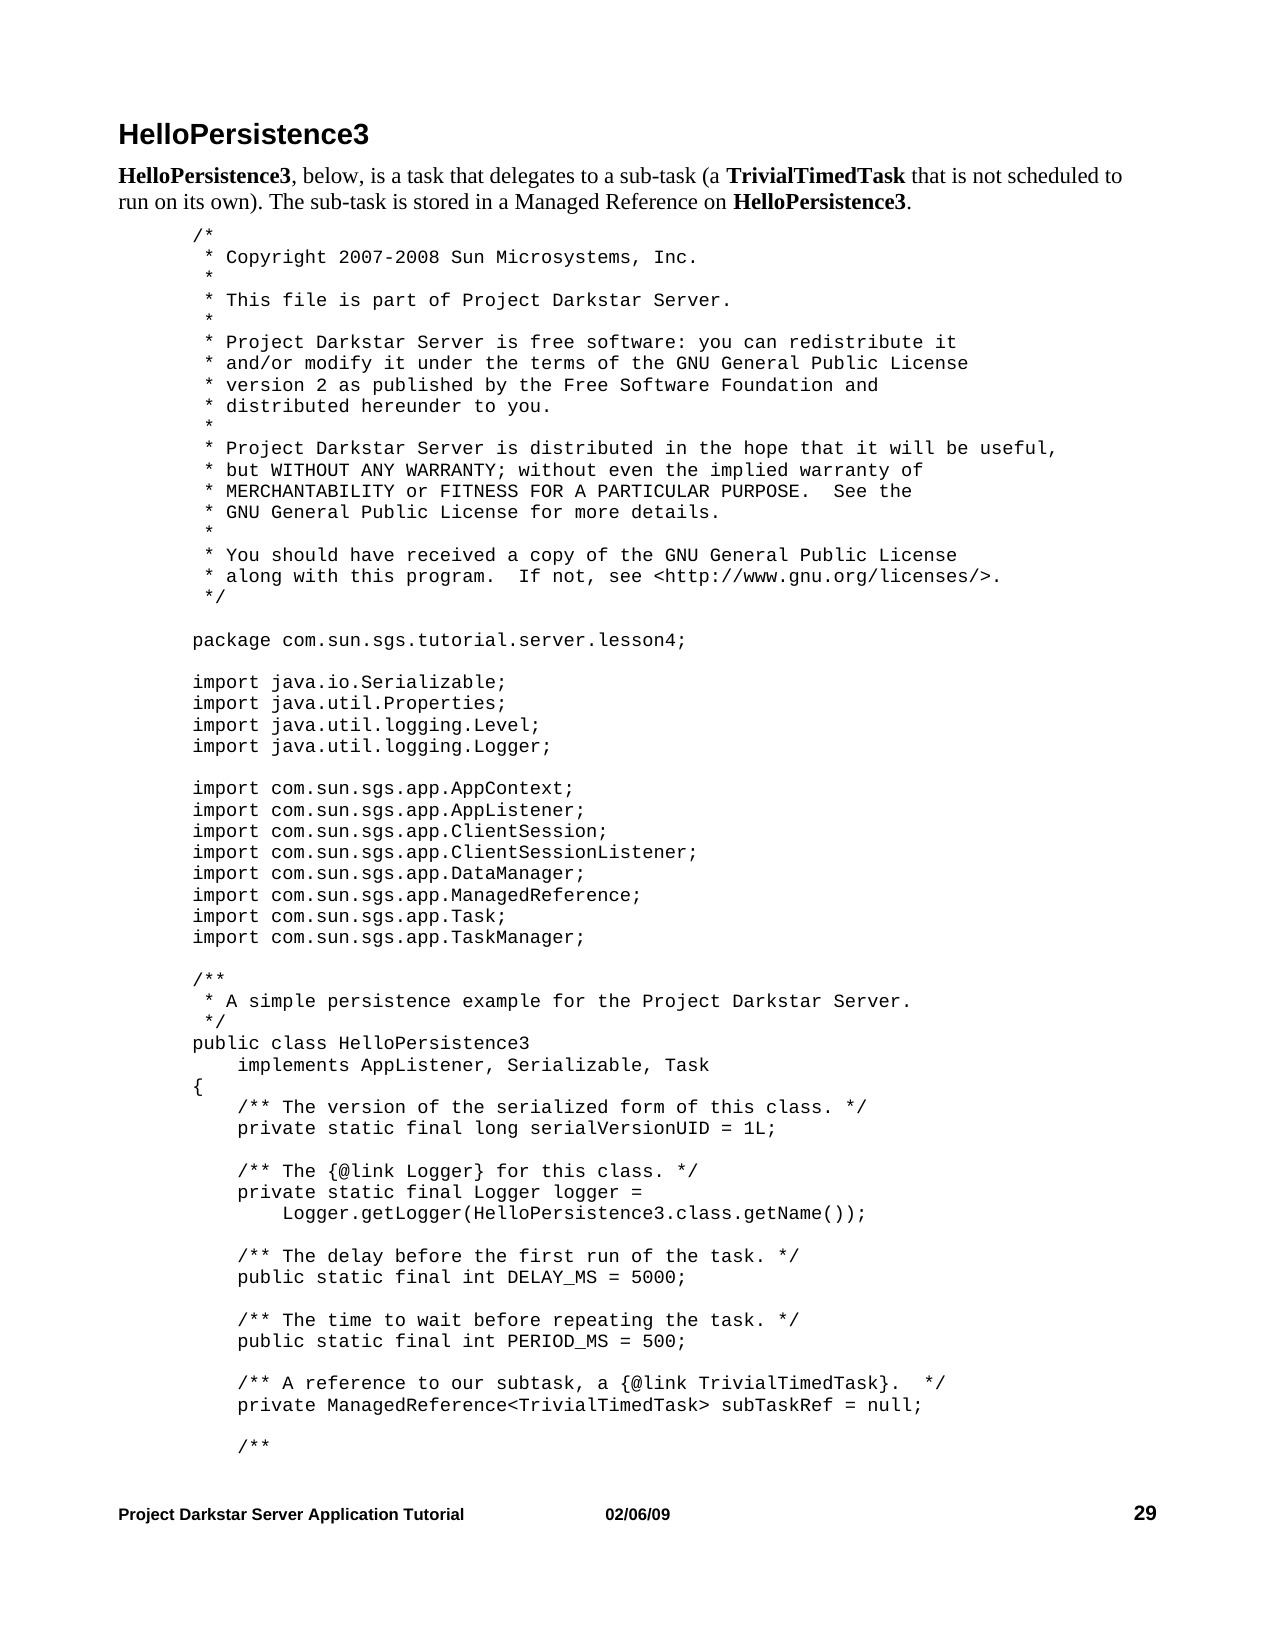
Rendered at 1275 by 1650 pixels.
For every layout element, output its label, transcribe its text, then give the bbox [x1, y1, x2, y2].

text import java.util.logging.Logger; [192, 737, 1098, 758]
text /** [192, 1438, 1098, 1459]
text * Copyright 2007-2008 Sun Microsystems, Inc. [192, 248, 1098, 269]
text * [192, 418, 1098, 439]
text public class HelloPersistence3 [192, 1034, 1098, 1055]
text import com.sun.sgs.app.DataManager; [192, 864, 1098, 885]
text * [192, 524, 1098, 545]
text */ [192, 1013, 1098, 1034]
text import java.util.logging.Level; [192, 715, 1098, 737]
text * and/or modify it under the terms of the GNU General Public License [192, 354, 1098, 375]
text /** The version of the serialized form of this class. */ [192, 1098, 1098, 1119]
text HelloPersistence3, below, is a task that delegates to a sub-task (a TrivialTimedTask that is not scheduled to run on its own). The sub-task is stored in a Managed Reference on HelloPersistence3. [118, 163, 1157, 214]
text Logger.getLogger(HelloPersistence3.class.getName()); [192, 1204, 1098, 1225]
text import com.sun.sgs.app.AppListener; [192, 800, 1098, 822]
text import com.sun.sgs.app.TaskManager; [192, 928, 1098, 949]
text * along with this program. If not, see <http://www.gnu.org/licenses/>. [192, 567, 1098, 588]
text /** A reference to our subtask, a {@link TrivialTimedTask}. */ [192, 1374, 1098, 1395]
text * MERCHANTABILITY or FITNESS FOR A PARTICULAR PURPOSE. See the [192, 482, 1098, 503]
text { [192, 1077, 1098, 1098]
text /** The delay before the first run of the task. */ [192, 1247, 1098, 1268]
text import com.sun.sgs.app.AppContext; [192, 779, 1098, 800]
text private ManagedReference<TrivialTimedTask> subTaskRef = null; [192, 1395, 1098, 1417]
text import java.io.Serializable; [192, 673, 1098, 694]
text * but WITHOUT ANY WARRANTY; without even the implied warranty of [192, 460, 1098, 482]
text public static final int DELAY_MS = 5000; [192, 1268, 1098, 1289]
text public static final int PERIOD_MS = 500; [192, 1332, 1098, 1353]
text * Project Darkstar Server is distributed in the hope that it will be useful, [192, 439, 1098, 460]
text import com.sun.sgs.app.ClientSessionListener; [192, 843, 1098, 864]
text * version 2 as published by the Free Software Foundation and [192, 375, 1098, 397]
text /** [192, 970, 1098, 992]
text * GNU General Public License for more details. [192, 503, 1098, 524]
text package com.sun.sgs.tutorial.server.lesson4; [192, 630, 1098, 652]
text import com.sun.sgs.app.ClientSession; [192, 822, 1098, 843]
text import java.util.Properties; [192, 694, 1098, 715]
text import com.sun.sgs.app.Task; [192, 907, 1098, 928]
text * You should have received a copy of the GNU General Public License [192, 545, 1098, 567]
text * [192, 269, 1098, 290]
text * distributed hereunder to you. [192, 397, 1098, 418]
text /** The {@link Logger} for this class. */ [192, 1162, 1098, 1183]
text * [192, 312, 1098, 333]
text * Project Darkstar Server is free software: you can redistribute it [192, 333, 1098, 354]
text /** The time to wait before repeating the task. */ [192, 1310, 1098, 1332]
text */ [192, 588, 1098, 609]
text implements AppListener, Serializable, Task [192, 1055, 1098, 1077]
text private static final long serialVersionUID = 1L; [192, 1119, 1098, 1140]
text * This file is part of Project Darkstar Server. [192, 290, 1098, 312]
text /* [192, 227, 1098, 248]
text private static final Logger logger = [192, 1183, 1098, 1204]
subtitle HelloPersistence3 [118, 118, 1157, 151]
text import com.sun.sgs.app.ManagedReference; [192, 885, 1098, 907]
text * A simple persistence example for the Project Darkstar Server. [192, 992, 1098, 1013]
